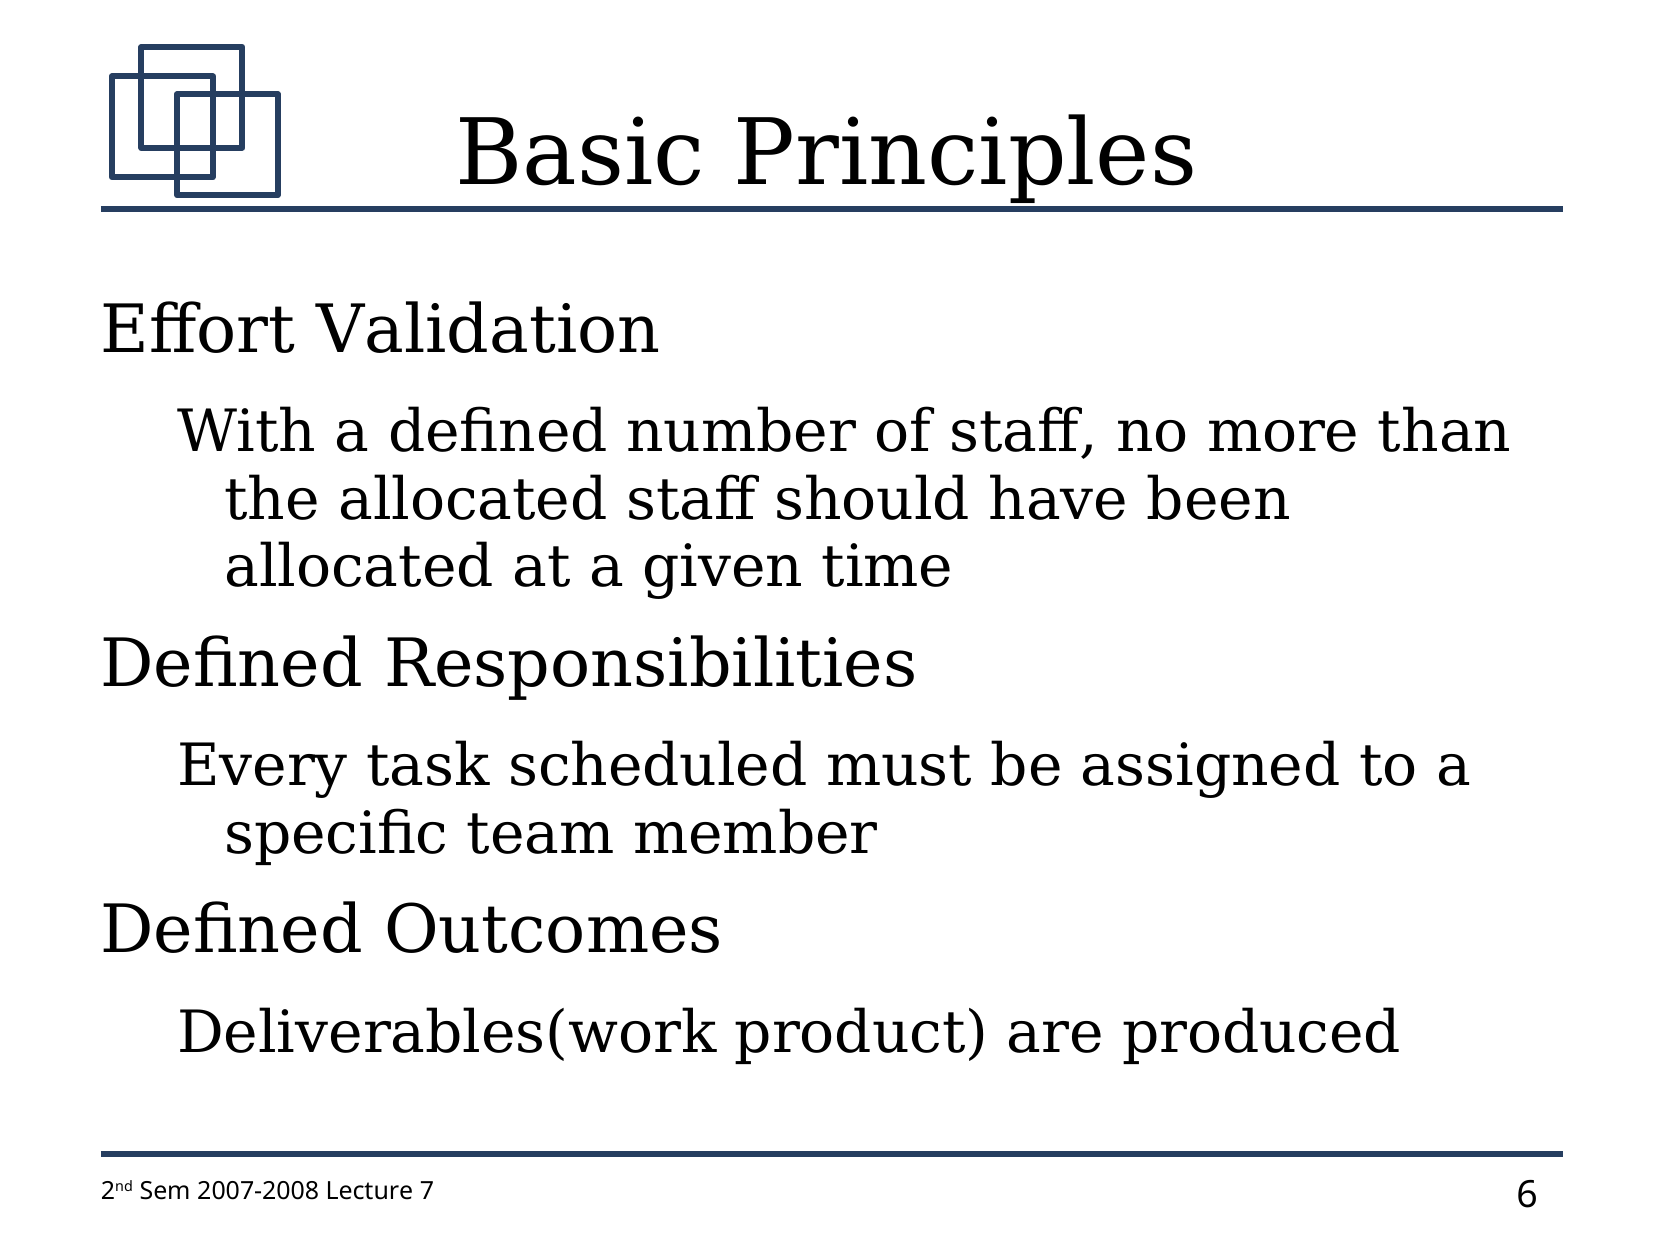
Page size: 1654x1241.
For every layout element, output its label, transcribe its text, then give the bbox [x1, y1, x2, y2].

title Basic Principles [82, 49, 1571, 257]
list Effort Validation With a defined number of staff, no more than the allocated staff should have been allocated at a given time Defined Responsibilities Every task scheduled must be assigned to a specific team member Defined Outcomes Deliverables(work product) are produced [82, 290, 1571, 1109]
